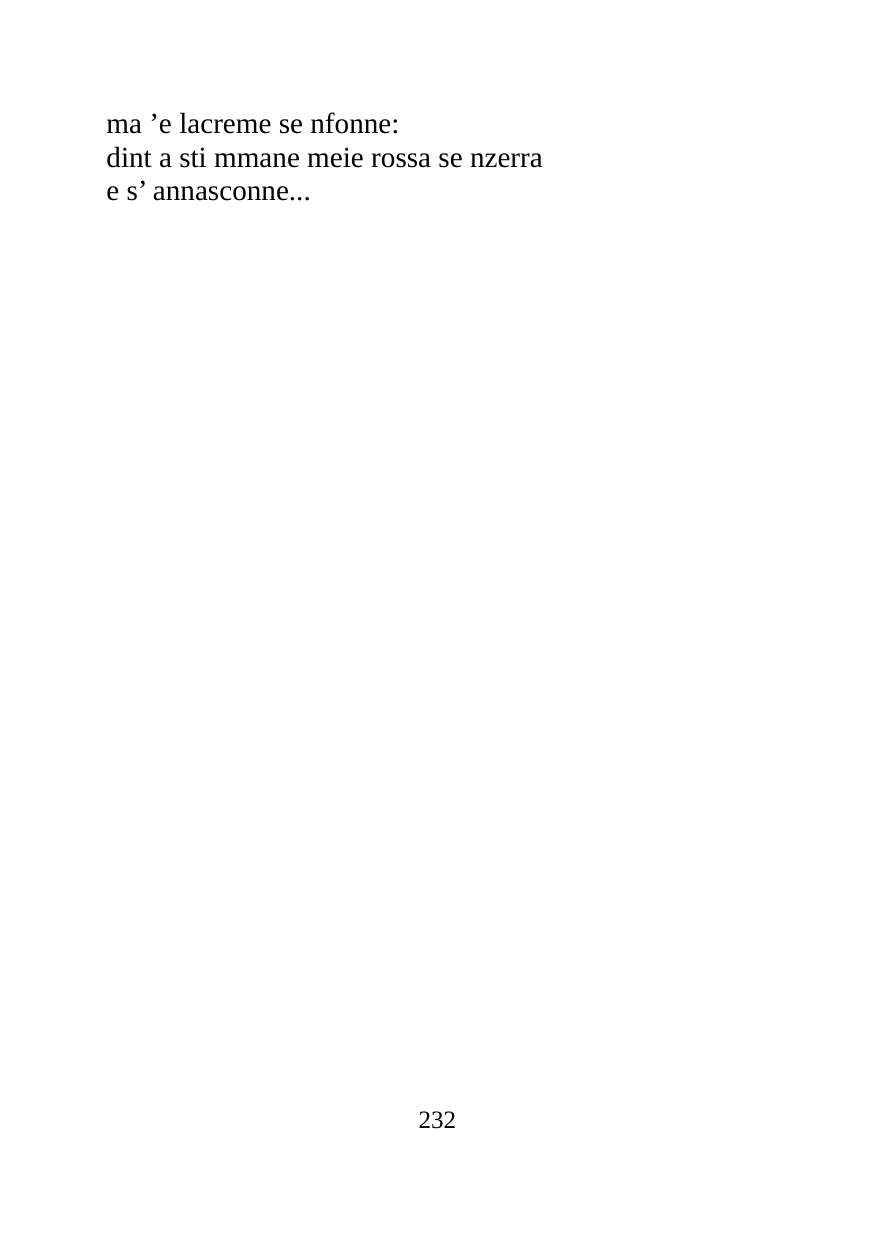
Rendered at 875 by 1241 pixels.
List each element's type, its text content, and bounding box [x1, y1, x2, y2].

text ma ’e lacreme se nfonne: [106, 106, 768, 140]
text e s’ annasconne... [106, 173, 768, 207]
text dint a sti mmane meie rossa se nzerra [106, 140, 768, 173]
